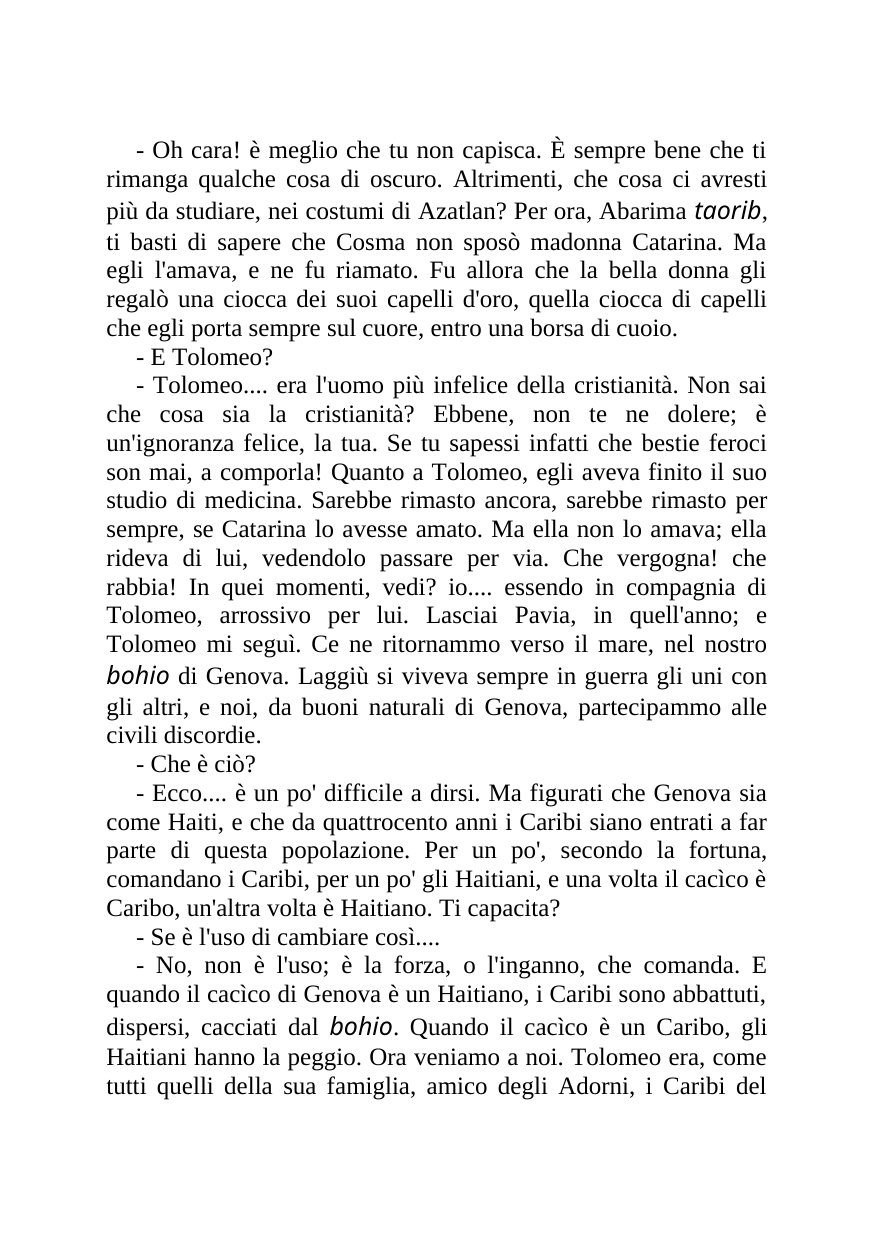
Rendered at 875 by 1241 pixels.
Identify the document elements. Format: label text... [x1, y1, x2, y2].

text - Tolomeo.... era l'uomo più infelice della cristianità. Non sai che cosa sia la cristianità? Ebbene, non te ne dolere; è un'ignoranza felice, la tua. Se tu sapessi infatti che bestie feroci son mai, a comporla! Quanto a Tolomeo, egli aveva finito il suo studio di medicina. Sarebbe rimasto ancora, sarebbe rimasto per sempre, se Catarina lo avesse amato. Ma ella non lo amava; ella rideva di lui, vedendolo passare per via. Che vergogna! che rabbia! In quei momenti, vedi? io.... essendo in compagnia di Tolomeo, arrossivo per lui. Lasciai Pavia, in quell'anno; e Tolomeo mi seguì. Ce ne ritornammo verso il mare, nel nostro bohio di Genova. Laggiù si viveva sempre in guerra gli uni con gli altri, e noi, da buoni naturali di Genova, partecipammo alle civili discordie. [106, 370, 768, 749]
text - E Tolomeo? [106, 342, 768, 370]
text - Se è l'uso di cambiare così.... [106, 922, 768, 951]
text - Che è ciò? [106, 749, 768, 778]
text - Ecco.... è un po' difficile a dirsi. Ma figurati che Genova sia come Haiti, e che da quattrocento anni i Caribi siano entrati a far parte di questa popolazione. Per un po', secondo la fortuna, comandano i Caribi, per un po' gli Haitiani, e una volta il cacìco è Caribo, un'altra volta è Haitiano. Ti capacita? [106, 778, 768, 922]
text - No, non è l'uso; è la forza, o l'inganno, che comanda. E quando il cacìco di Genova è un Haitiano, i Caribi sono abbattuti, dispersi, cacciati dal bohio. Quando il cacìco è un Caribo, gli Haitiani hanno la peggio. Ora veniamo a noi. Tolomeo era, come tutti quelli della sua famiglia, amico degli Adorni, i Caribi del [106, 951, 768, 1100]
text - Oh cara! è meglio che tu non capisca. È sempre bene che ti rimanga qualche cosa di oscuro. Altrimenti, che cosa ci avresti più da studiare, nei costumi di Azatlan? Per ora, Abarima taorib, ti basti di sapere che Cosma non sposò madonna Catarina. Ma egli l'amava, e ne fu riamato. Fu allora che la bella donna gli regalò una ciocca dei suoi capelli d'oro, quella ciocca di capelli che egli porta sempre sul cuore, entro una borsa di cuoio. [106, 135, 768, 342]
